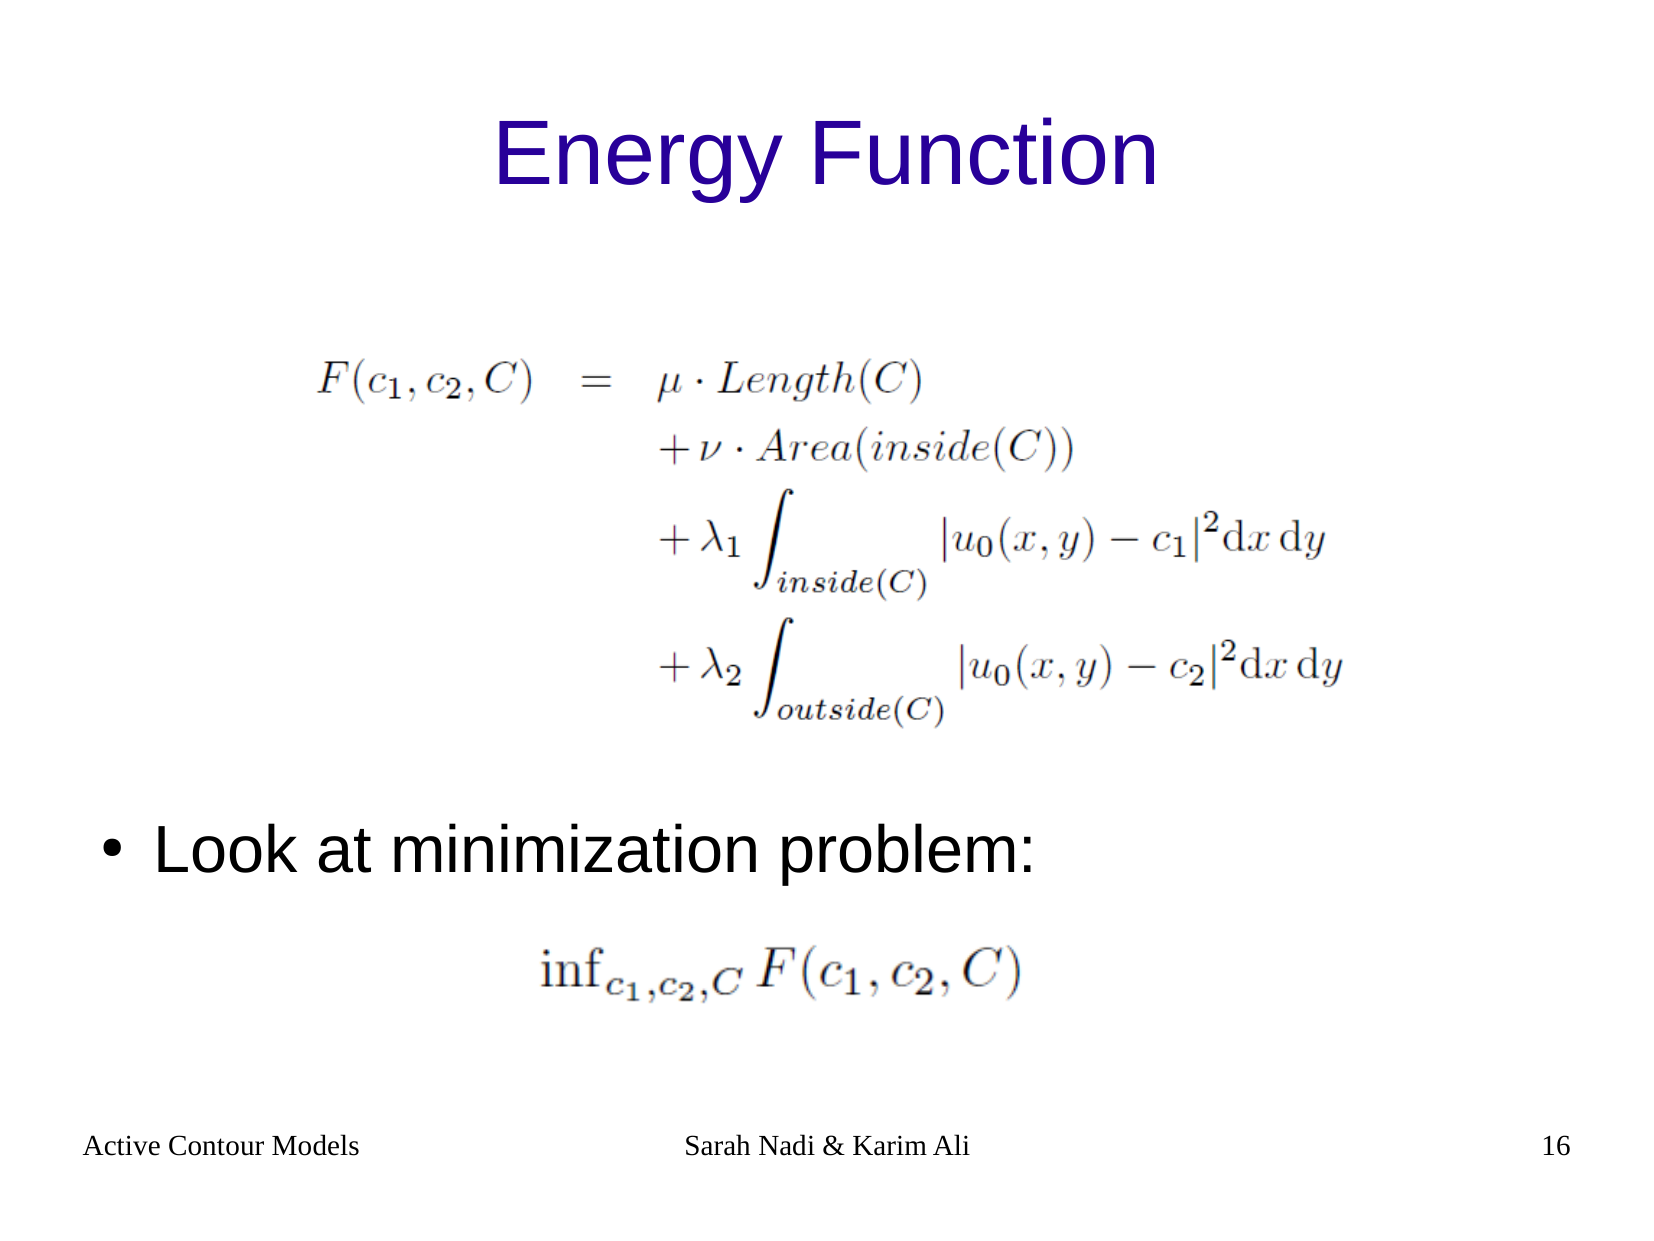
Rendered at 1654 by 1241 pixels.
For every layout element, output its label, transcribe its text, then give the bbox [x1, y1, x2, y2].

list Look at minimization problem: [82, 290, 1571, 1109]
picture [522, 915, 1034, 1026]
picture [310, 344, 1344, 745]
title Energy Function [82, 56, 1571, 250]
